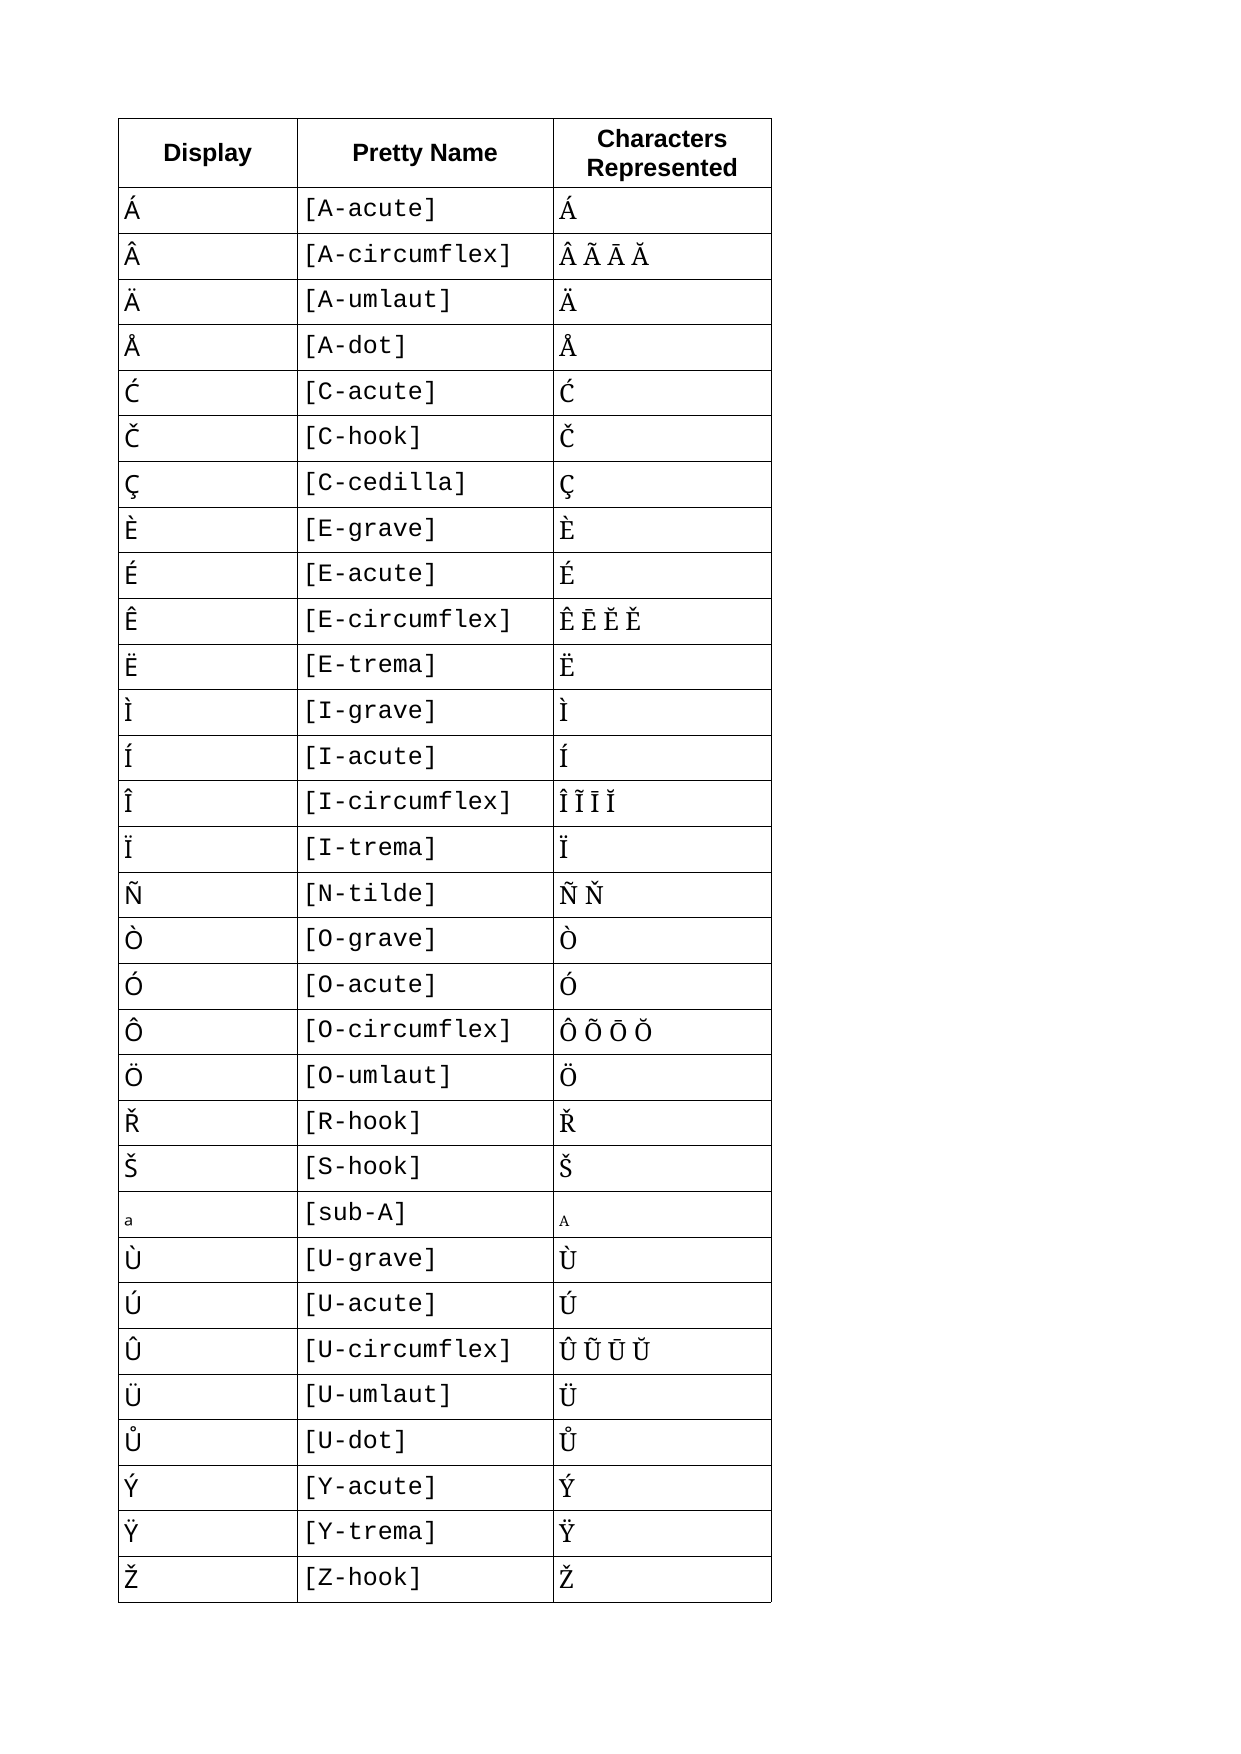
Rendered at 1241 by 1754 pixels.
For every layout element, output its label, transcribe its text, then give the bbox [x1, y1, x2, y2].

table_cell [I-acute] [298, 736, 553, 780]
table_cell [R-hook] [298, 1101, 553, 1145]
table_cell Ë [554, 645, 771, 689]
table_cell Î Ĩ Ī Ĭ [554, 781, 771, 826]
table_cell Ÿ [119, 1511, 297, 1556]
table_cell Ú [554, 1283, 771, 1328]
table_cell Ì [554, 690, 771, 735]
table_cell [N-tilde] [298, 873, 553, 917]
table_cell É [119, 553, 297, 598]
table_cell Â [119, 234, 297, 278]
table_cell Ñ Ň [554, 873, 771, 917]
table_cell Ý [119, 1466, 297, 1510]
table_cell Á [119, 188, 297, 233]
table_cell Ý [554, 1466, 771, 1510]
table_cell [E-trema] [298, 645, 553, 689]
table_cell Ÿ [554, 1511, 771, 1556]
table_cell Ì [119, 690, 297, 735]
table_cell [A-acute] [298, 188, 553, 233]
table_cell [I-circumflex] [298, 781, 553, 826]
table_cell [sub-A] [298, 1192, 553, 1237]
table_cell [U-circumflex] [298, 1329, 553, 1373]
table_cell [E-circumflex] [298, 599, 553, 643]
table_cell Ć [554, 371, 771, 415]
table_cell Č [119, 416, 297, 461]
table_cell Ó [119, 964, 297, 1008]
table_cell Å [119, 325, 297, 370]
table_cell Č [554, 416, 771, 461]
table_header Pretty Name [298, 119, 553, 187]
table_cell Í [119, 736, 297, 780]
table_cell Ů [554, 1420, 771, 1465]
table_cell [Y-acute] [298, 1466, 553, 1510]
table_cell Ü [554, 1375, 771, 1419]
table_cell Ï [119, 827, 297, 872]
table_header Display [119, 119, 297, 187]
table_cell [O-circumflex] [298, 1010, 553, 1054]
table_cell ₐ [119, 1192, 297, 1237]
table_cell [O-grave] [298, 918, 553, 963]
table_cell Å [554, 325, 771, 370]
table_cell Û Ũ Ū Ŭ [554, 1329, 771, 1373]
table_cell Ř [119, 1101, 297, 1145]
table_cell Ñ [119, 873, 297, 917]
table_cell È [554, 508, 771, 552]
table_cell Ô [119, 1010, 297, 1054]
table_cell Ć [119, 371, 297, 415]
table_cell Á [554, 188, 771, 233]
table_header Characters Represented [554, 119, 771, 187]
table_cell Ô Õ Ō Ŏ [554, 1010, 771, 1054]
table_cell [A-circumflex] [298, 234, 553, 278]
table_cell [Z-hook] [298, 1557, 553, 1602]
table_cell Ç [119, 462, 297, 507]
table_cell [U-acute] [298, 1283, 553, 1328]
table_cell A [554, 1192, 771, 1237]
table_cell [A-dot] [298, 325, 553, 370]
table_cell Ö [554, 1055, 771, 1100]
table_cell È [119, 508, 297, 552]
table_cell Í [554, 736, 771, 780]
table_cell [O-acute] [298, 964, 553, 1008]
table_cell Ò [554, 918, 771, 963]
table_cell [C-acute] [298, 371, 553, 415]
table_cell [E-acute] [298, 553, 553, 598]
table_cell Ë [119, 645, 297, 689]
table_cell Ú [119, 1283, 297, 1328]
table_cell Ä [119, 280, 297, 324]
table_cell Ä [554, 280, 771, 324]
table_cell [C-hook] [298, 416, 553, 461]
table_cell [S-hook] [298, 1146, 553, 1191]
table_cell Ê Ē Ĕ Ě [554, 599, 771, 643]
table_cell [U-umlaut] [298, 1375, 553, 1419]
table_cell Ü [119, 1375, 297, 1419]
table_cell [I-grave] [298, 690, 553, 735]
table_cell [E-grave] [298, 508, 553, 552]
table_cell Î [119, 781, 297, 826]
table_cell Ù [119, 1238, 297, 1282]
table_cell Ö [119, 1055, 297, 1100]
table_cell Ç [554, 462, 771, 507]
table_cell Ò [119, 918, 297, 963]
table_cell [I-trema] [298, 827, 553, 872]
table_cell Ù [554, 1238, 771, 1282]
table_cell Ž [119, 1557, 297, 1602]
table_cell Š [554, 1146, 771, 1191]
table_cell Ř [554, 1101, 771, 1145]
table_cell É [554, 553, 771, 598]
table_cell Û [119, 1329, 297, 1373]
table_cell Â Ã Ā Ă [554, 234, 771, 278]
table_cell Ž [554, 1557, 771, 1602]
table_cell Ï [554, 827, 771, 872]
table_cell [U-grave] [298, 1238, 553, 1282]
table_cell Ó [554, 964, 771, 1008]
table_cell [U-dot] [298, 1420, 553, 1465]
table_cell Ů [119, 1420, 297, 1465]
table_cell [O-umlaut] [298, 1055, 553, 1100]
table_cell Ê [119, 599, 297, 643]
table_cell [C-cedilla] [298, 462, 553, 507]
table_cell [Y-trema] [298, 1511, 553, 1556]
table_cell [A-umlaut] [298, 280, 553, 324]
table_cell Š [119, 1146, 297, 1191]
